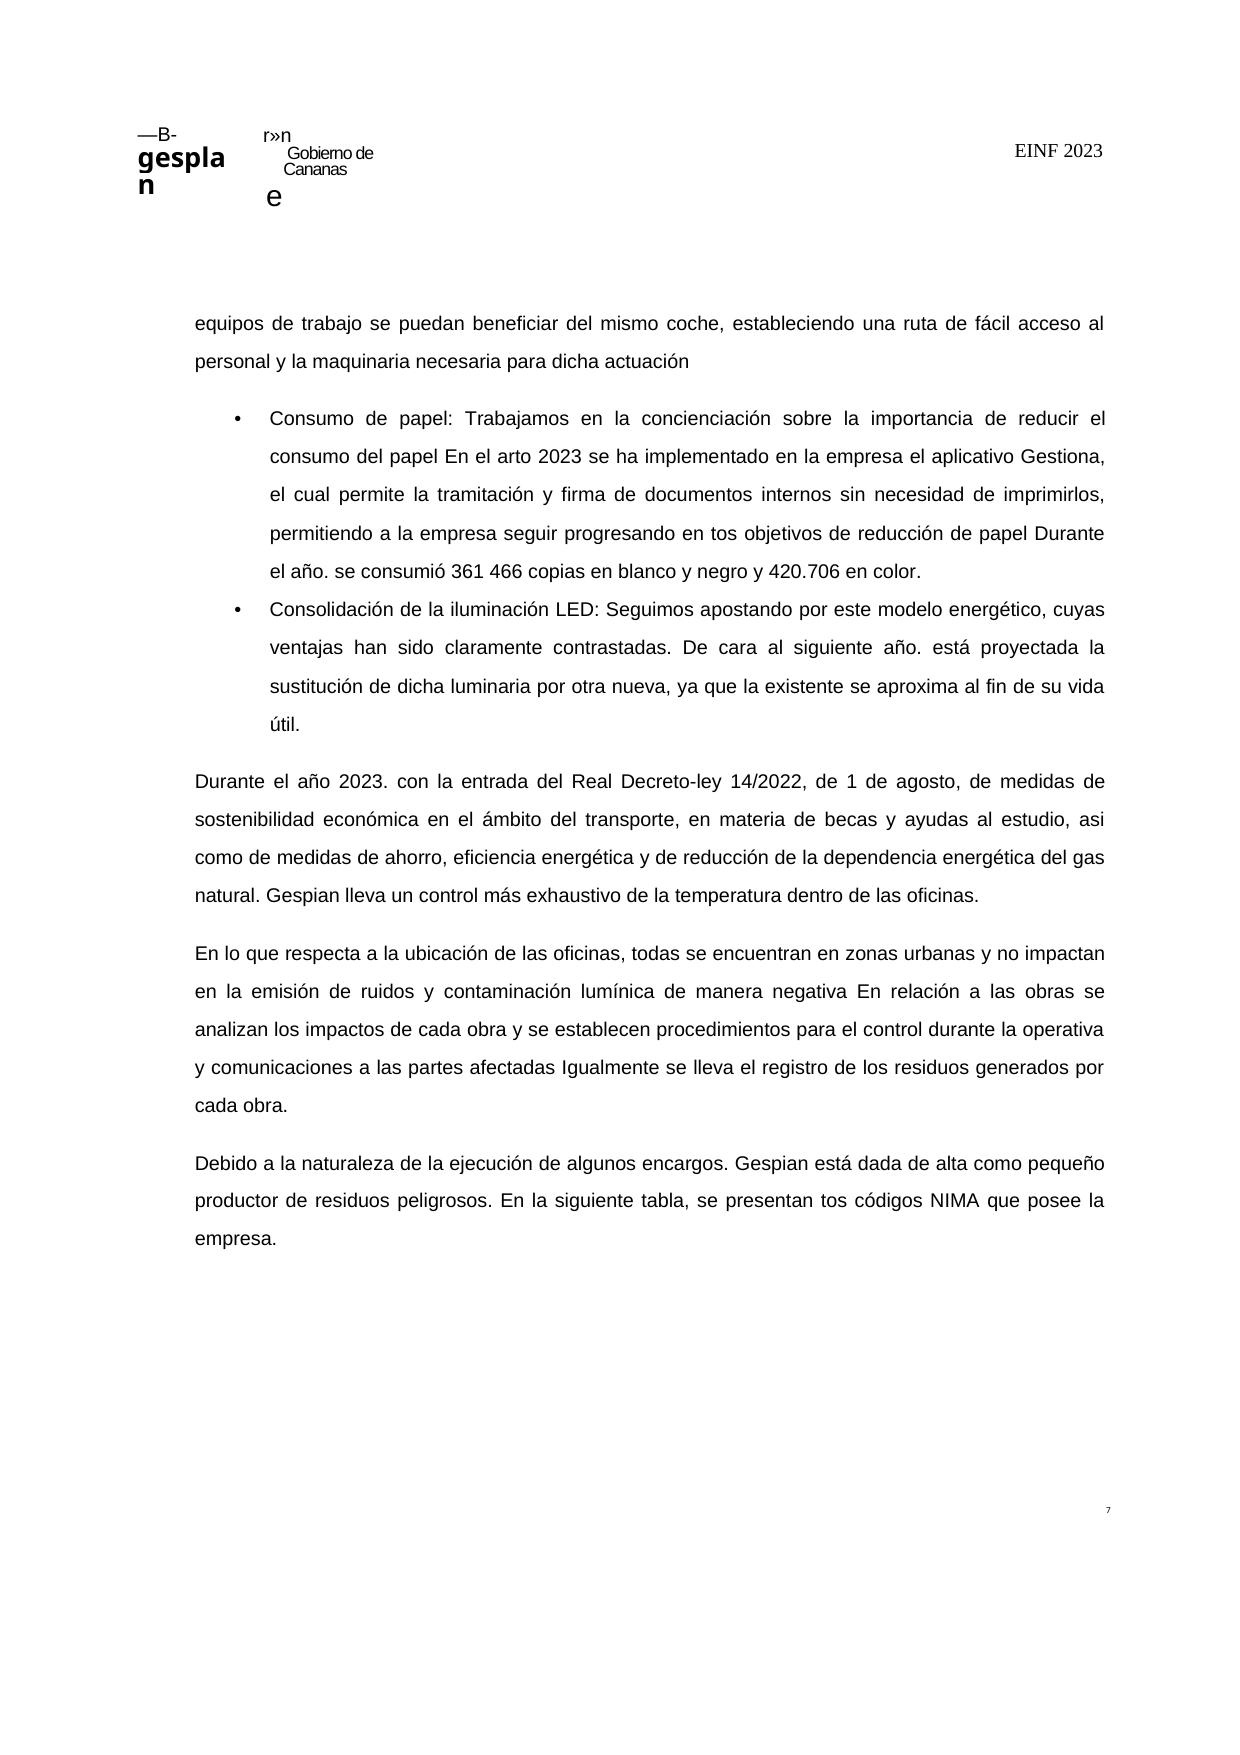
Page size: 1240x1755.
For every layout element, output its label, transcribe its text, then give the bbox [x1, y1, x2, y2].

text En lo que respecta a la ubicación de las oficinas, todas se encuentran en zonas urbanas y no impactan en la emisión de ruidos y contaminación lumínica de manera negativa En relación a las obras se analizan los impactos de cada obra y se establecen procedimientos para el control durante la operativa y comunicaciones a las partes afectadas Igualmente se lleva el registro de los residuos generados por cada obra. [194, 929, 1107, 1121]
text —B- [137, 126, 243, 145]
text e Gobierno de Cananas [266, 147, 402, 179]
text EINF 2023 [1014, 141, 1107, 161]
list Consumo de papel: Trabajamos en la concienciación sobre la importancia de reducir el consumo del papel En el arto 2023 se ha implementado en la empresa el aplicativo Gestiona, el cual permite la tramitación y firma de documentos internos sin necesidad de imprimirlos, permitiendo a la empresa seguir progresando en tos objetivos de reducción de papel Durante el año. se consumió 361 466 copias en blanco y negro y 420.706 en color. [234, 395, 1107, 586]
text equipos de trabajo se puedan beneficiar del mismo coche, estableciendo una ruta de fácil acceso al personal y la maquinaria necesaria para dicha actuación [194, 300, 1107, 376]
subtitle gesplan [137, 145, 243, 194]
text Debido a la naturaleza de la ejecución de algunos encargos. Gespian está dada de alta como pequeño productor de residuos peligrosos. En la siguiente tabla, se presentan tos códigos NIMA que posee la empresa. [194, 1140, 1107, 1252]
text 7 [1106, 1506, 1119, 1515]
text Durante el año 2023. con la entrada del Real Decreto-ley 14/2022, de 1 de agosto, de medidas de sostenibilidad económica en el ámbito del transporte, en materia de becas y ayudas al estudio, asi como de medidas de ahorro, eficiencia energética y de reducción de la dependencia energética del gas natural. Gespian lleva un control más exhaustivo de la temperatura dentro de las oficinas. [194, 758, 1107, 911]
list Consolidación de la iluminación LED: Seguimos apostando por este modelo energético, cuyas ventajas han sido claramente contrastadas. De cara al siguiente año. está proyectada la sustitución de dicha luminaria por otra nueva, ya que la existente se aproxima al fin de su vida útil. [234, 586, 1107, 739]
text r»n [263, 126, 306, 146]
